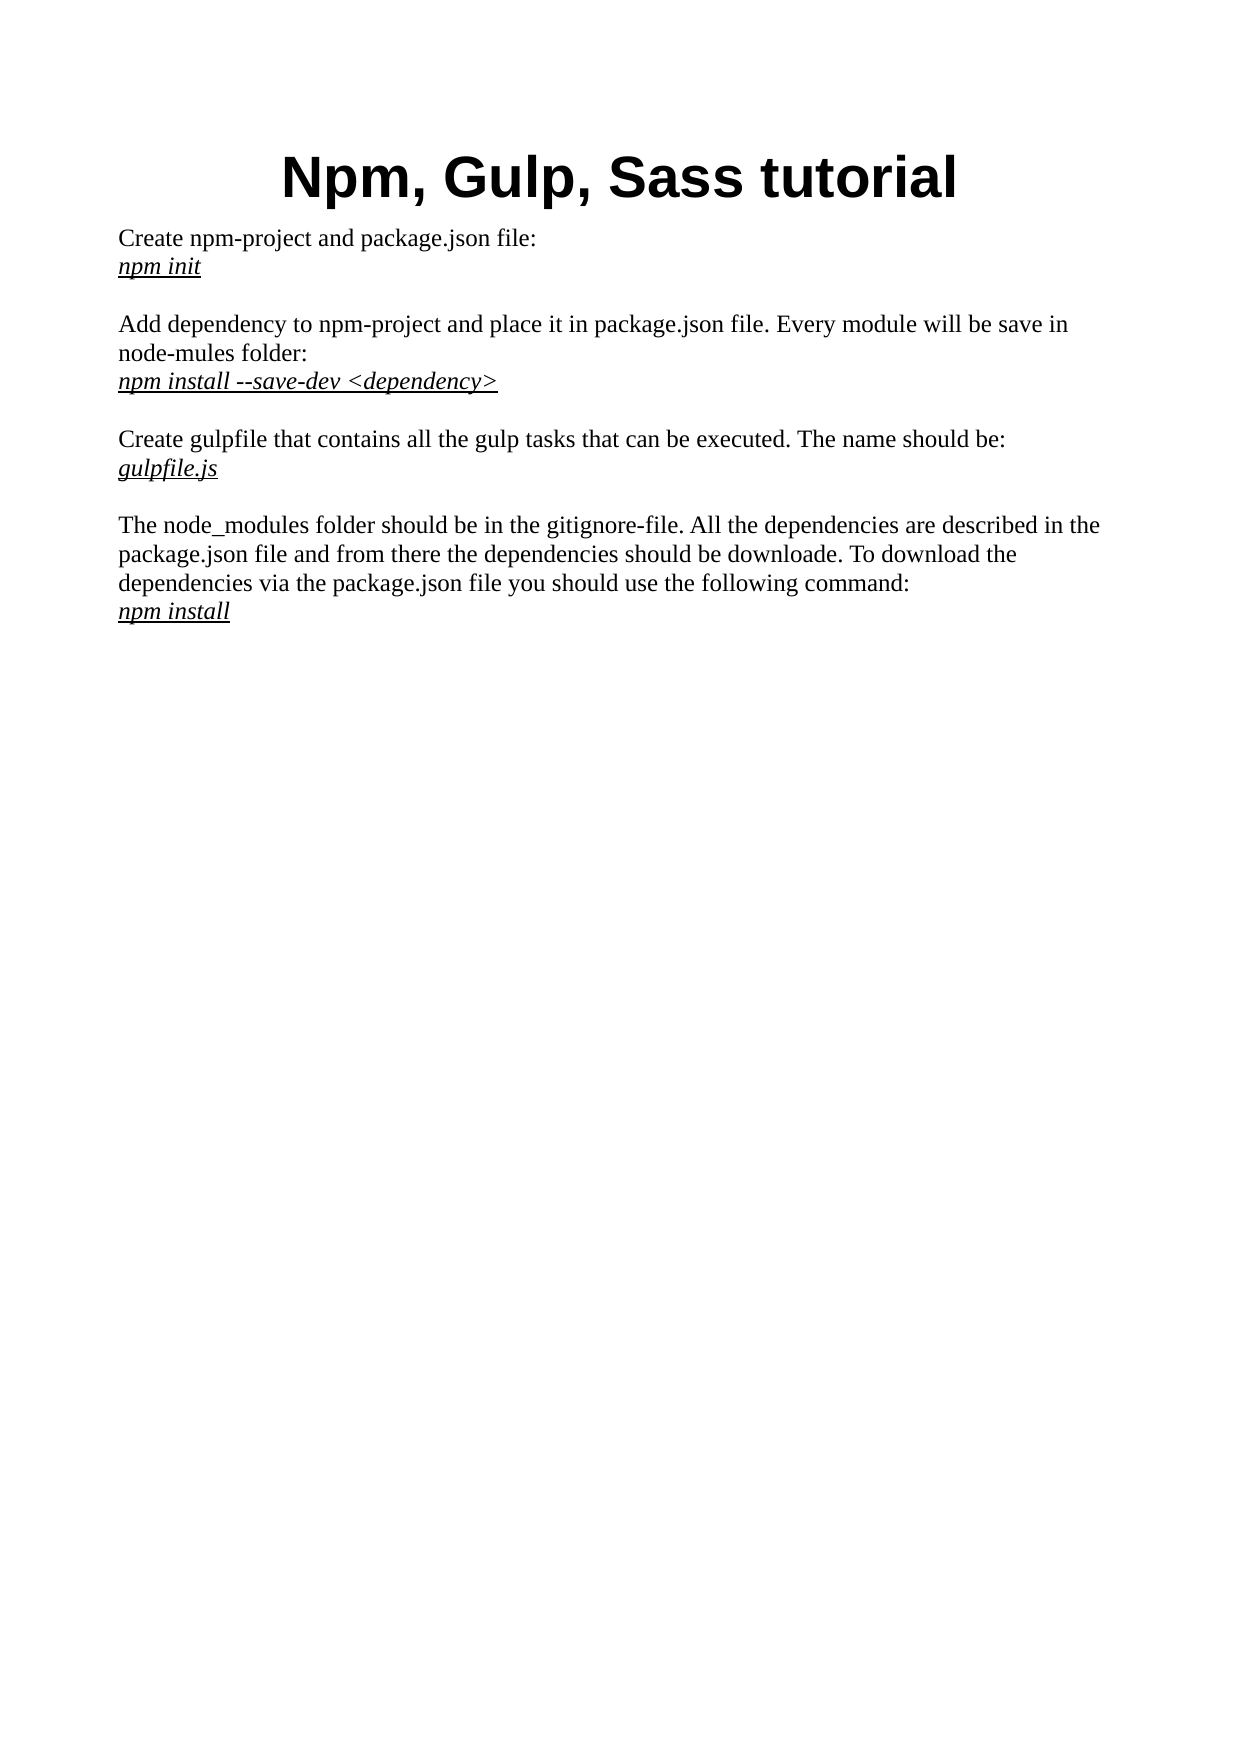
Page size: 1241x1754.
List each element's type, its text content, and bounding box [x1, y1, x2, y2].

text The node_modules folder should be in the gitignore-file. All the dependencies are described in the package.json file and from there the dependencies should be downloade. To download the dependencies via the package.json file you should use the following command: [118, 510, 1122, 596]
text npm init [118, 251, 1122, 280]
text Create gulpfile that contains all the gulp tasks that can be executed. The name should be: [118, 424, 1122, 453]
text gulpfile.js [118, 453, 1122, 481]
text Create npm-project and package.json file: [118, 223, 1122, 251]
text Add dependency to npm-project and place it in package.json file. Every module will be save in node-mules folder: [118, 309, 1122, 366]
text npm install [118, 596, 1122, 625]
text npm install --save-dev <dependency> [118, 366, 1122, 395]
title Npm, Gulp, Sass tutorial [118, 143, 1122, 210]
